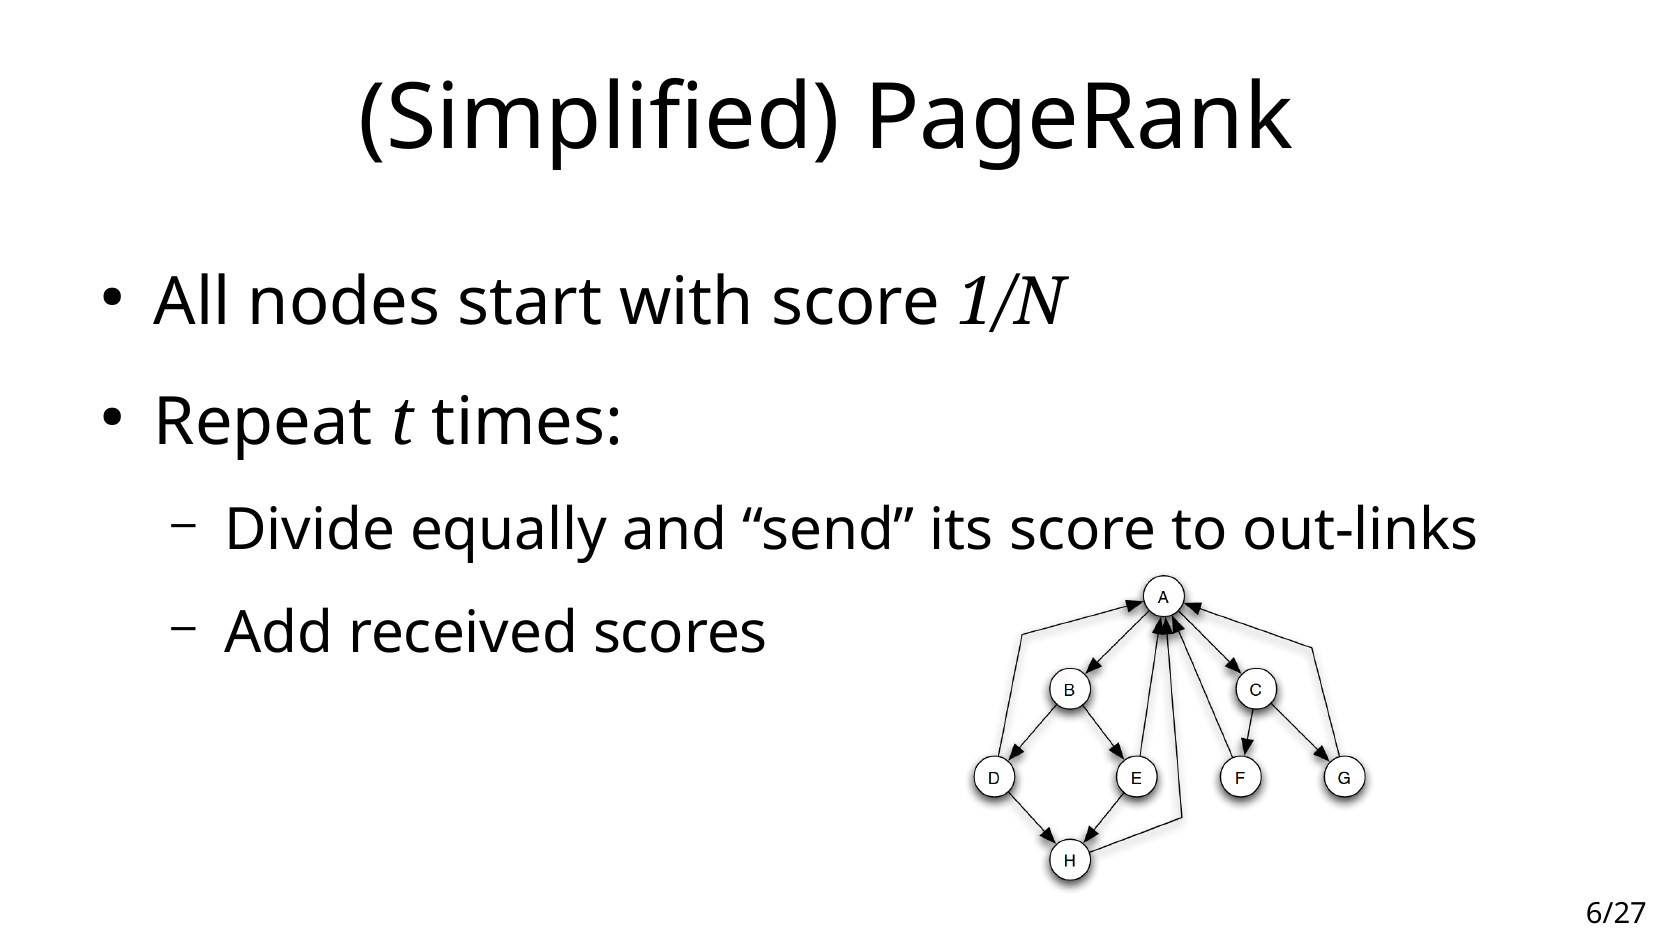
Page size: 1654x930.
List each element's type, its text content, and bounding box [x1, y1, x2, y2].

picture [930, 570, 1396, 895]
title (Simplified) PageRank [82, 1, 1571, 225]
list All nodes start with score 1/N Repeat t times: Divide equally and “send” its score to out-links Add received scores [82, 252, 1571, 793]
